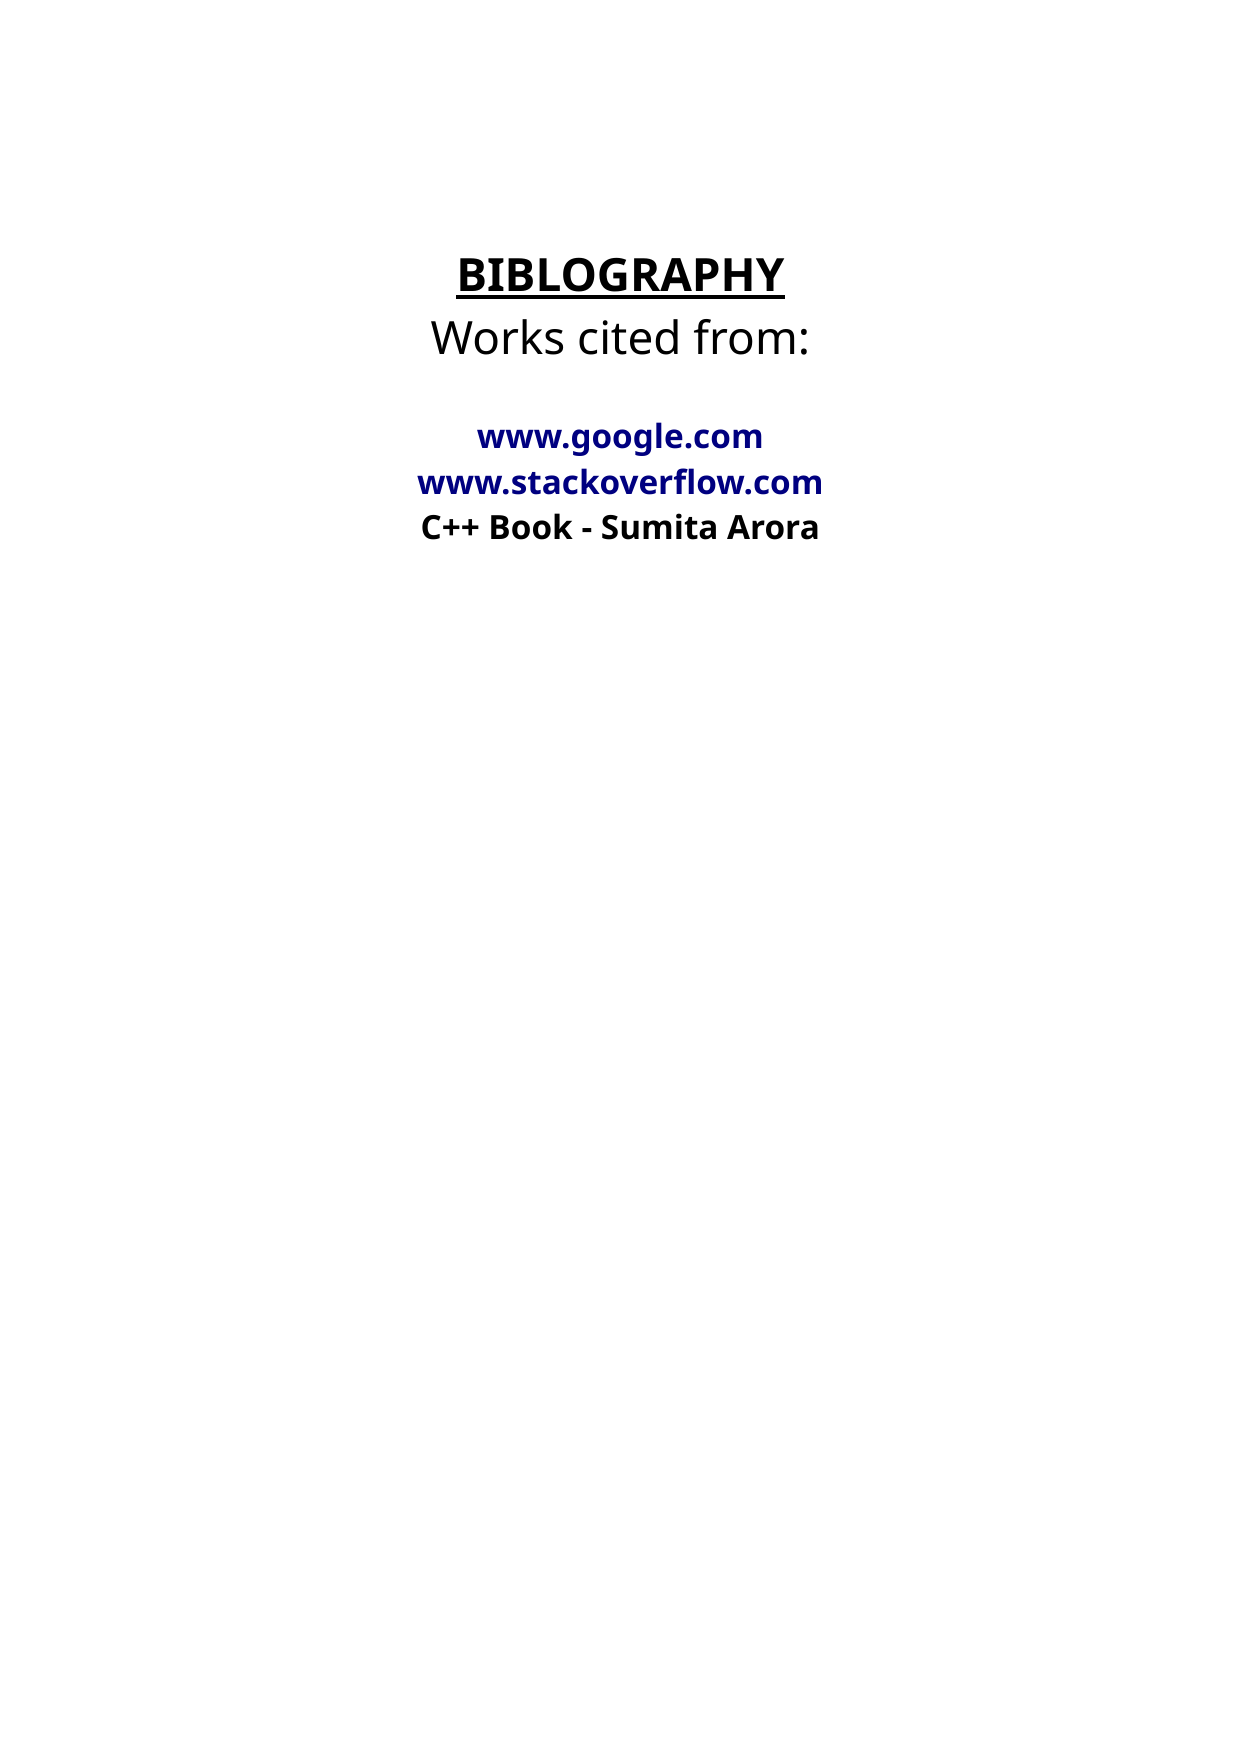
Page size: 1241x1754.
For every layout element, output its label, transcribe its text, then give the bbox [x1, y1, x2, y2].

text www.google.com [118, 413, 1122, 458]
text Works cited from: [118, 305, 1122, 368]
text BIBLOGRAPHY [118, 243, 1122, 305]
text C++ Book - Sumita Arora [118, 504, 1122, 549]
text www.stackoverflow.com [118, 458, 1122, 504]
